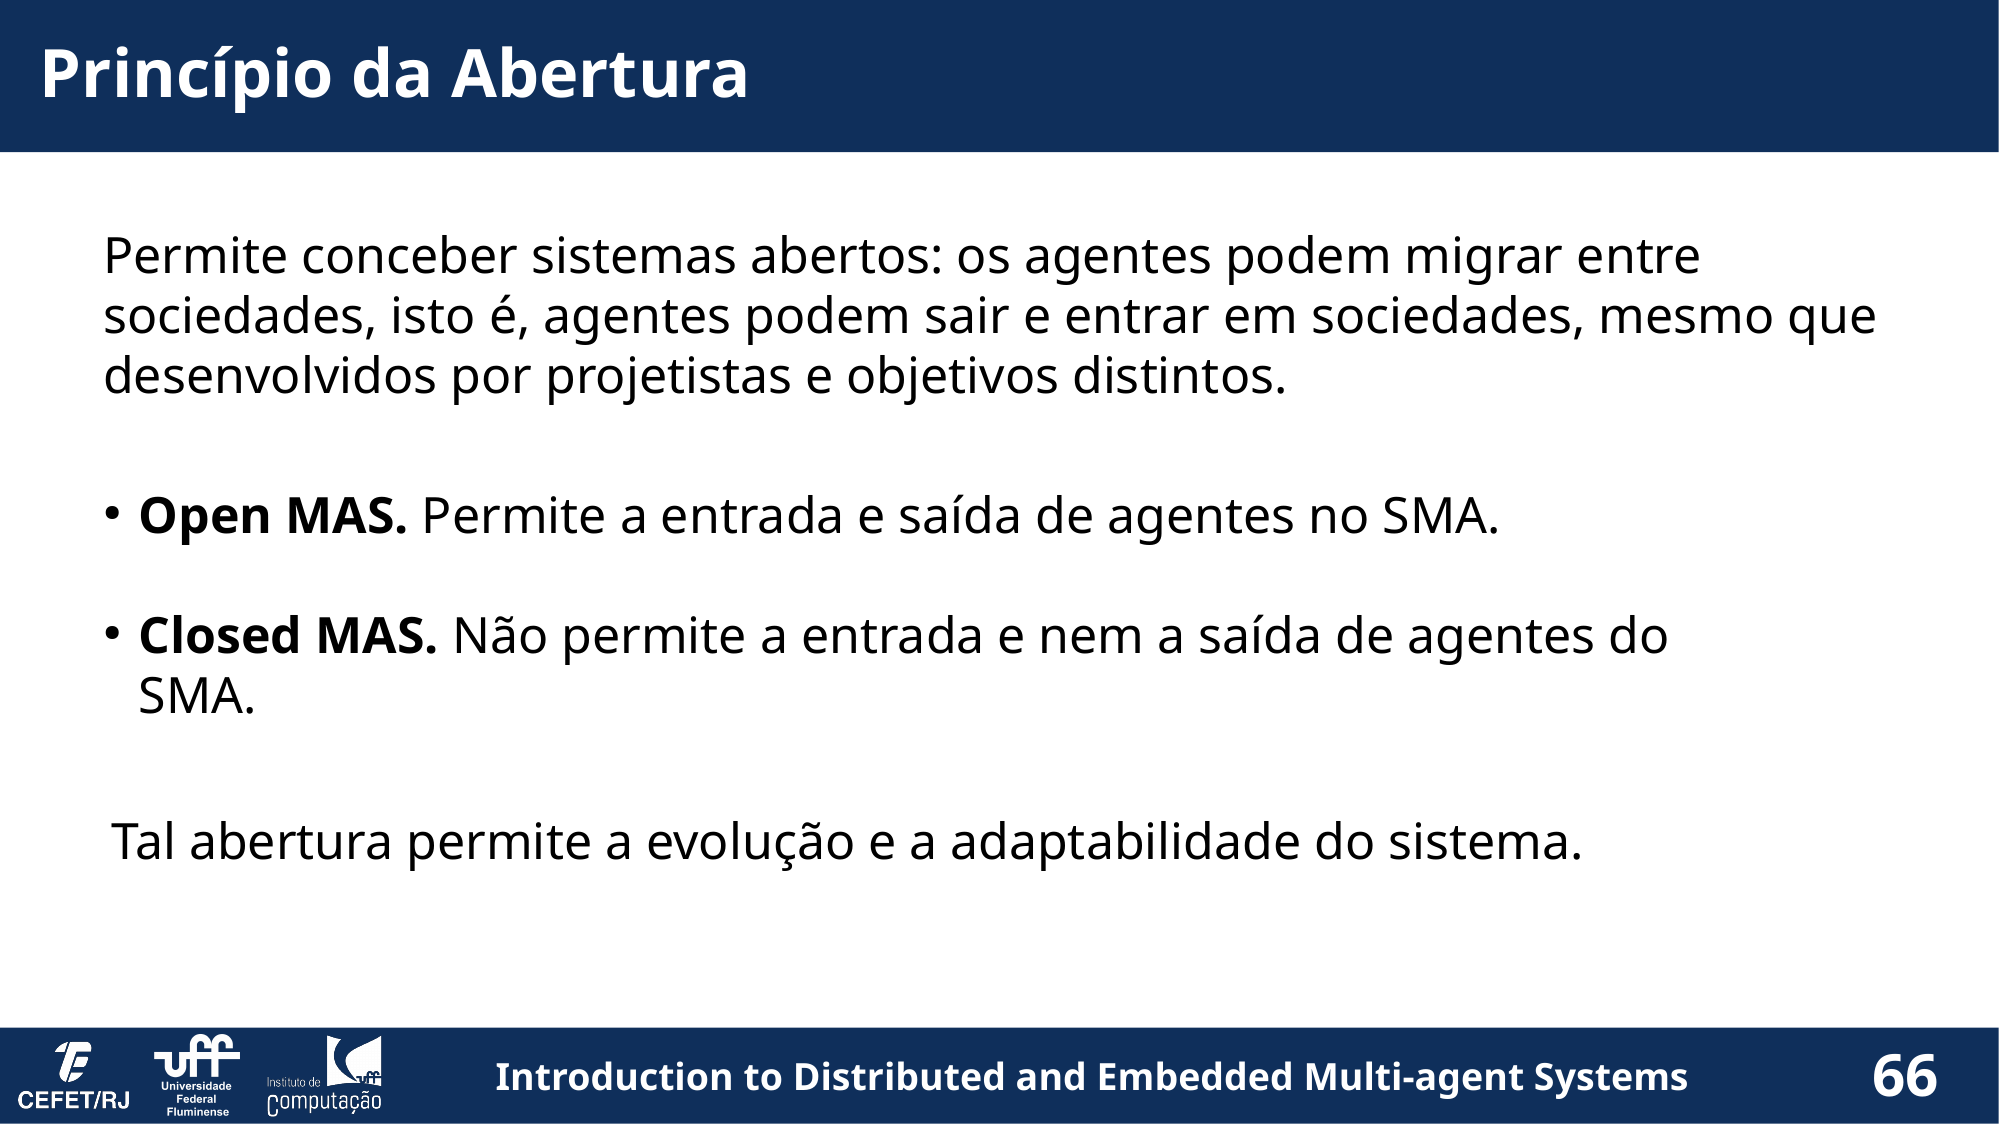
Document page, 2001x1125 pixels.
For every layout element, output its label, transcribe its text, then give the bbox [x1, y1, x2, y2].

picture [18, 1021, 129, 1125]
text_box Permite conceber sistemas abertos: os agentes podem migrar entre sociedades, isto é, agentes podem sair e entrar em sociedades, mesmo que desenvolvidos por projetistas e objetivos distintos. [88, 216, 1947, 412]
picture [153, 1033, 241, 1121]
text_box Tal abertura permite a evolução e a adaptabilidade do sistema. [96, 798, 1754, 882]
picture [265, 1033, 383, 1117]
text_box Princípio da Abertura [25, 23, 1999, 119]
text_box Open MAS. Permite a entrada e saída de agentes no SMA. Closed MAS. Não permite a entrada e nem a saída de agentes do SMA. [88, 476, 1772, 732]
